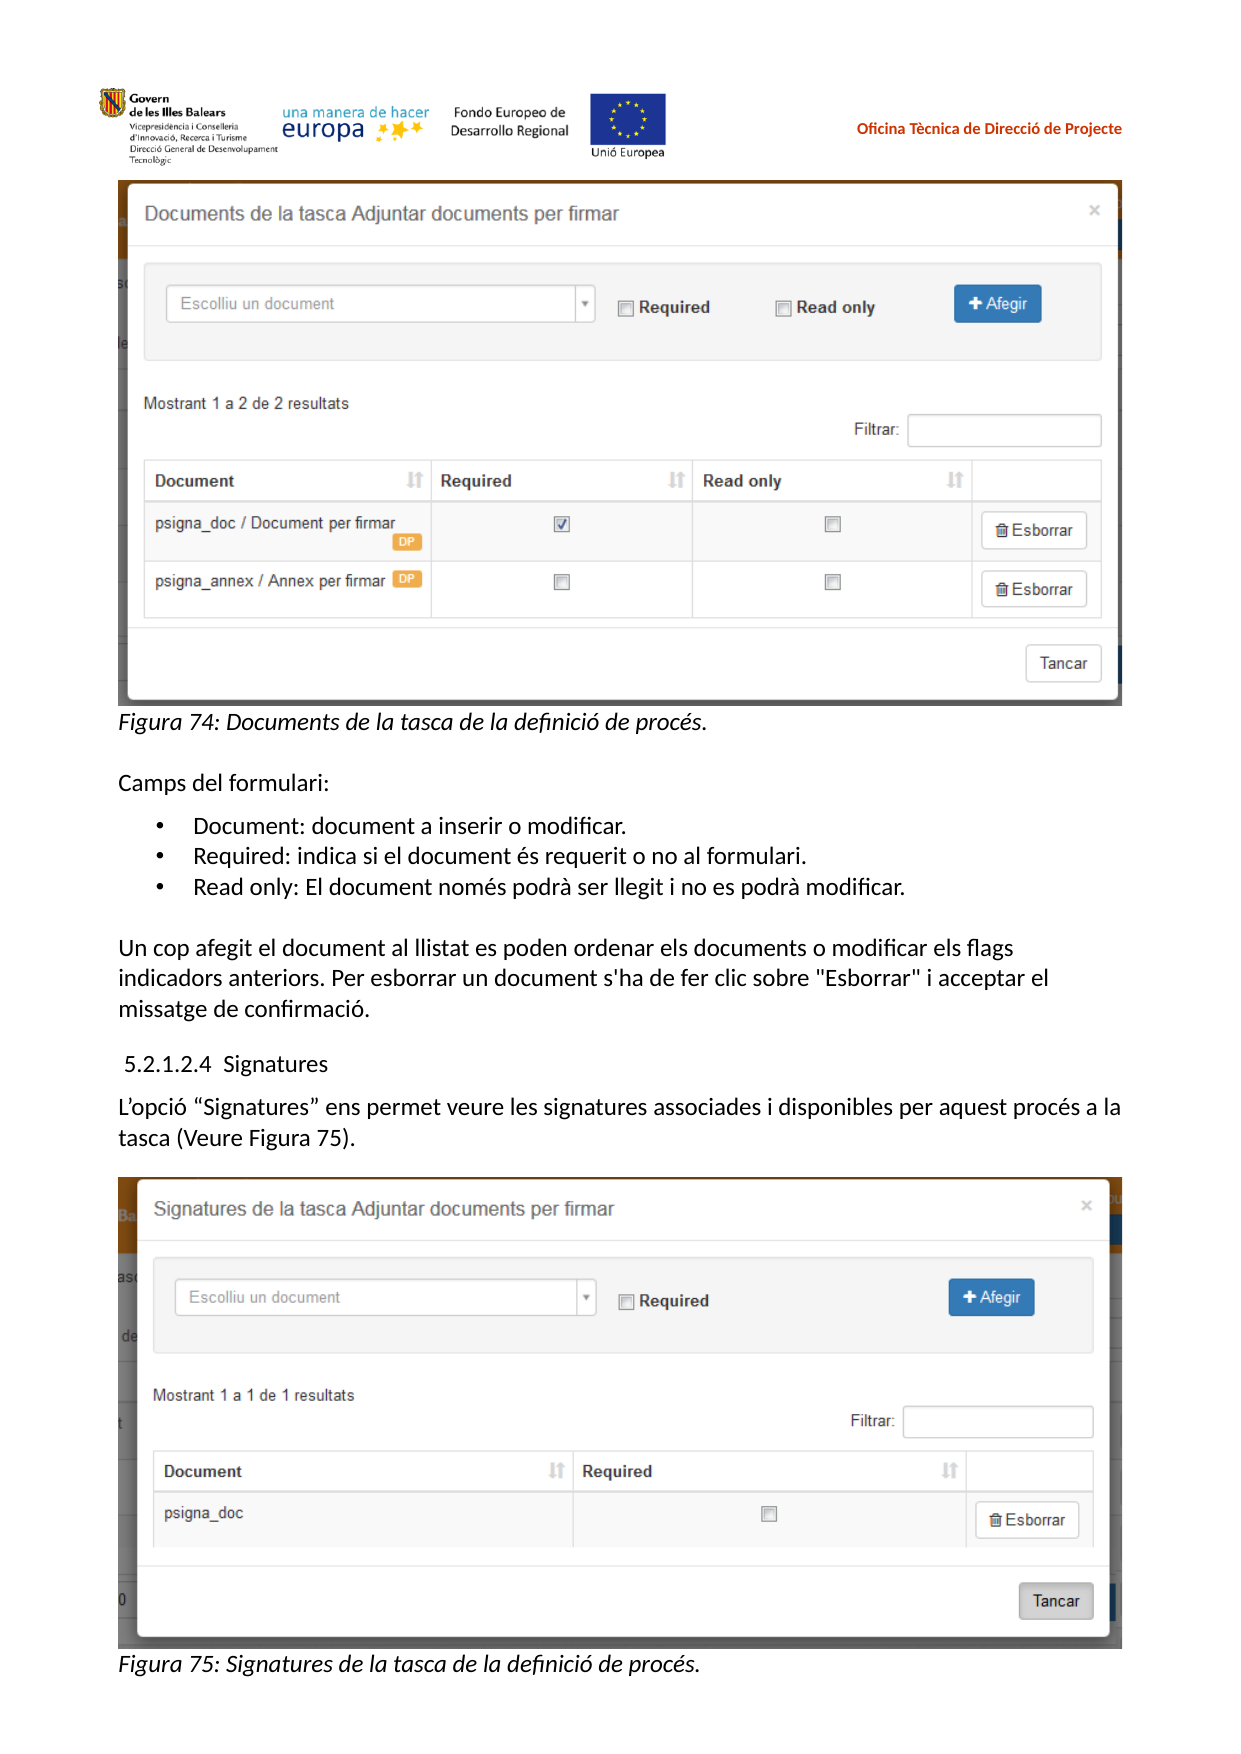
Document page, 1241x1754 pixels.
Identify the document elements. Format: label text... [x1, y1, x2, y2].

picture [118, 1177, 1123, 1649]
text Figura 75: Signatures de la tasca de la definició de procés. [118, 1649, 1122, 1679]
text Un cop afegit el document al llistat es poden ordenar els documents o modificar els flags indicadors anteriors. Per esborrar un document s'ha de fer clic sobre "Esborrar" i acceptar el missatge de confirmació. [118, 932, 1122, 1023]
subtitle Signatures [118, 1048, 1122, 1079]
text L’opció “Signatures” ens permet veure les signatures associades i disponibles per aquest procés a la tasca (Veure Figura 75). [118, 1091, 1122, 1152]
list Read only: El document només podrà ser llegit i no es podrà modificar. [156, 871, 1122, 901]
picture [118, 180, 1123, 706]
text Camps del formulari: [118, 767, 1122, 797]
list Document: document a inserir o modificar. [156, 810, 1122, 840]
text Figura 74: Documents de la tasca de la definició de procés. [118, 706, 1122, 736]
picture [99, 87, 668, 166]
list Required: indica si el document és requerit o no al formulari. [156, 840, 1122, 871]
